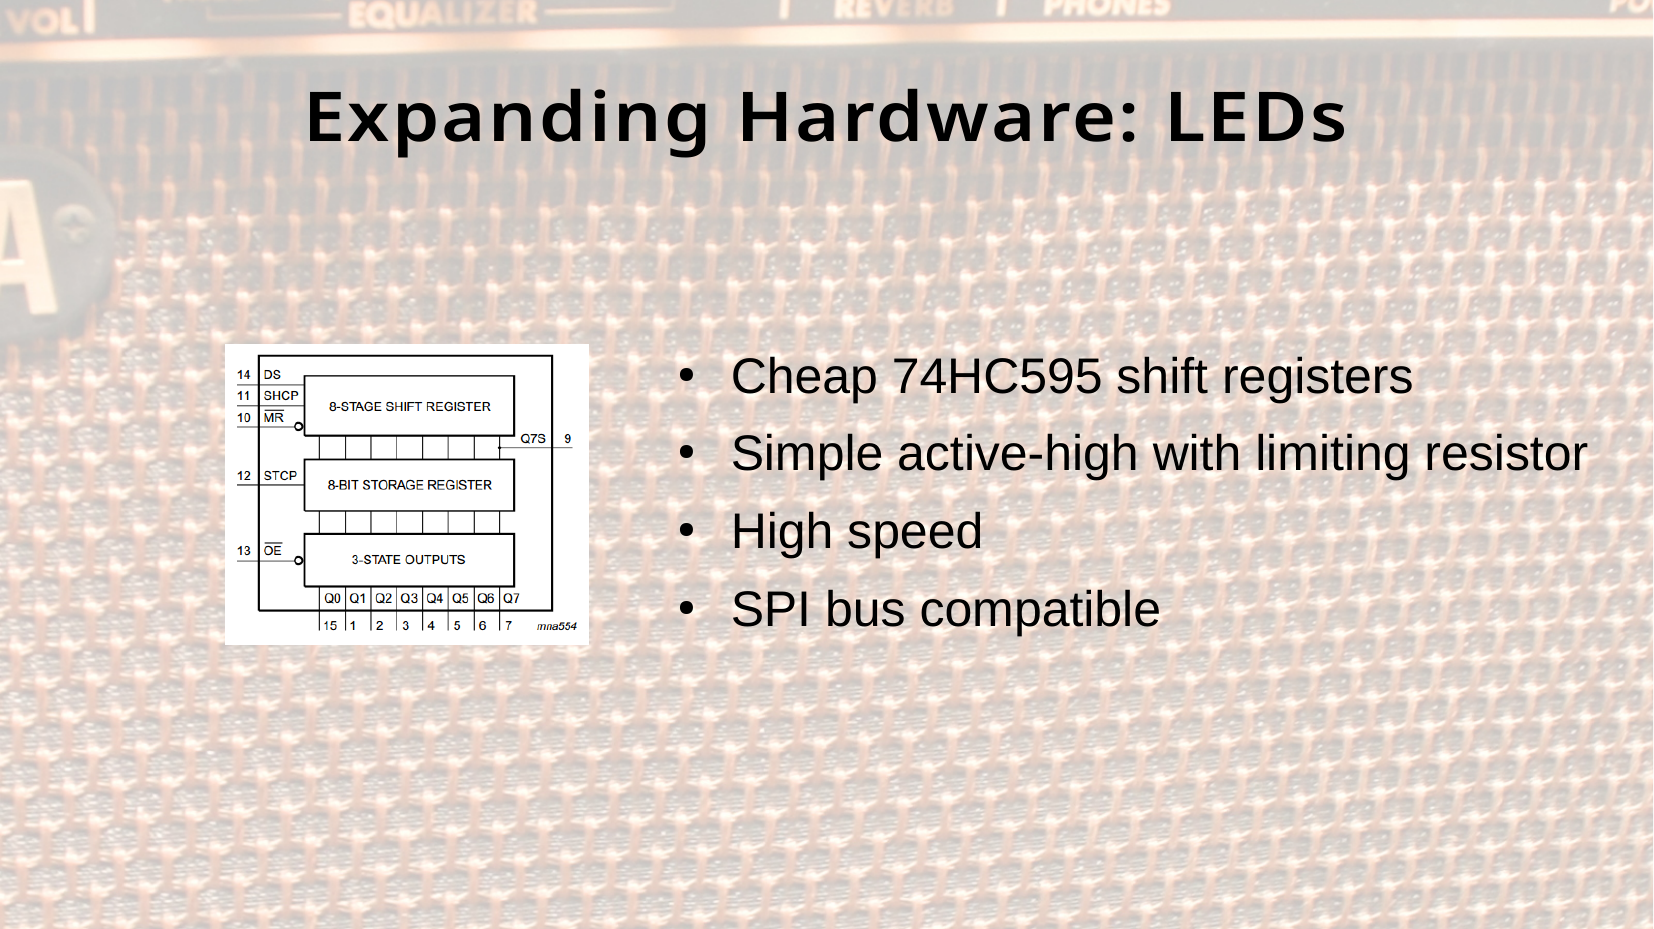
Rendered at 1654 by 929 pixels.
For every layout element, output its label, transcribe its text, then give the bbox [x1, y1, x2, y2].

title Expanding Hardware: LEDs [82, 36, 1571, 192]
picture [0, 0, 1654, 929]
list Cheap 74HC595 shift registers Simple active-high with limiting resistor High speed SPI bus compatible [660, 270, 1613, 736]
